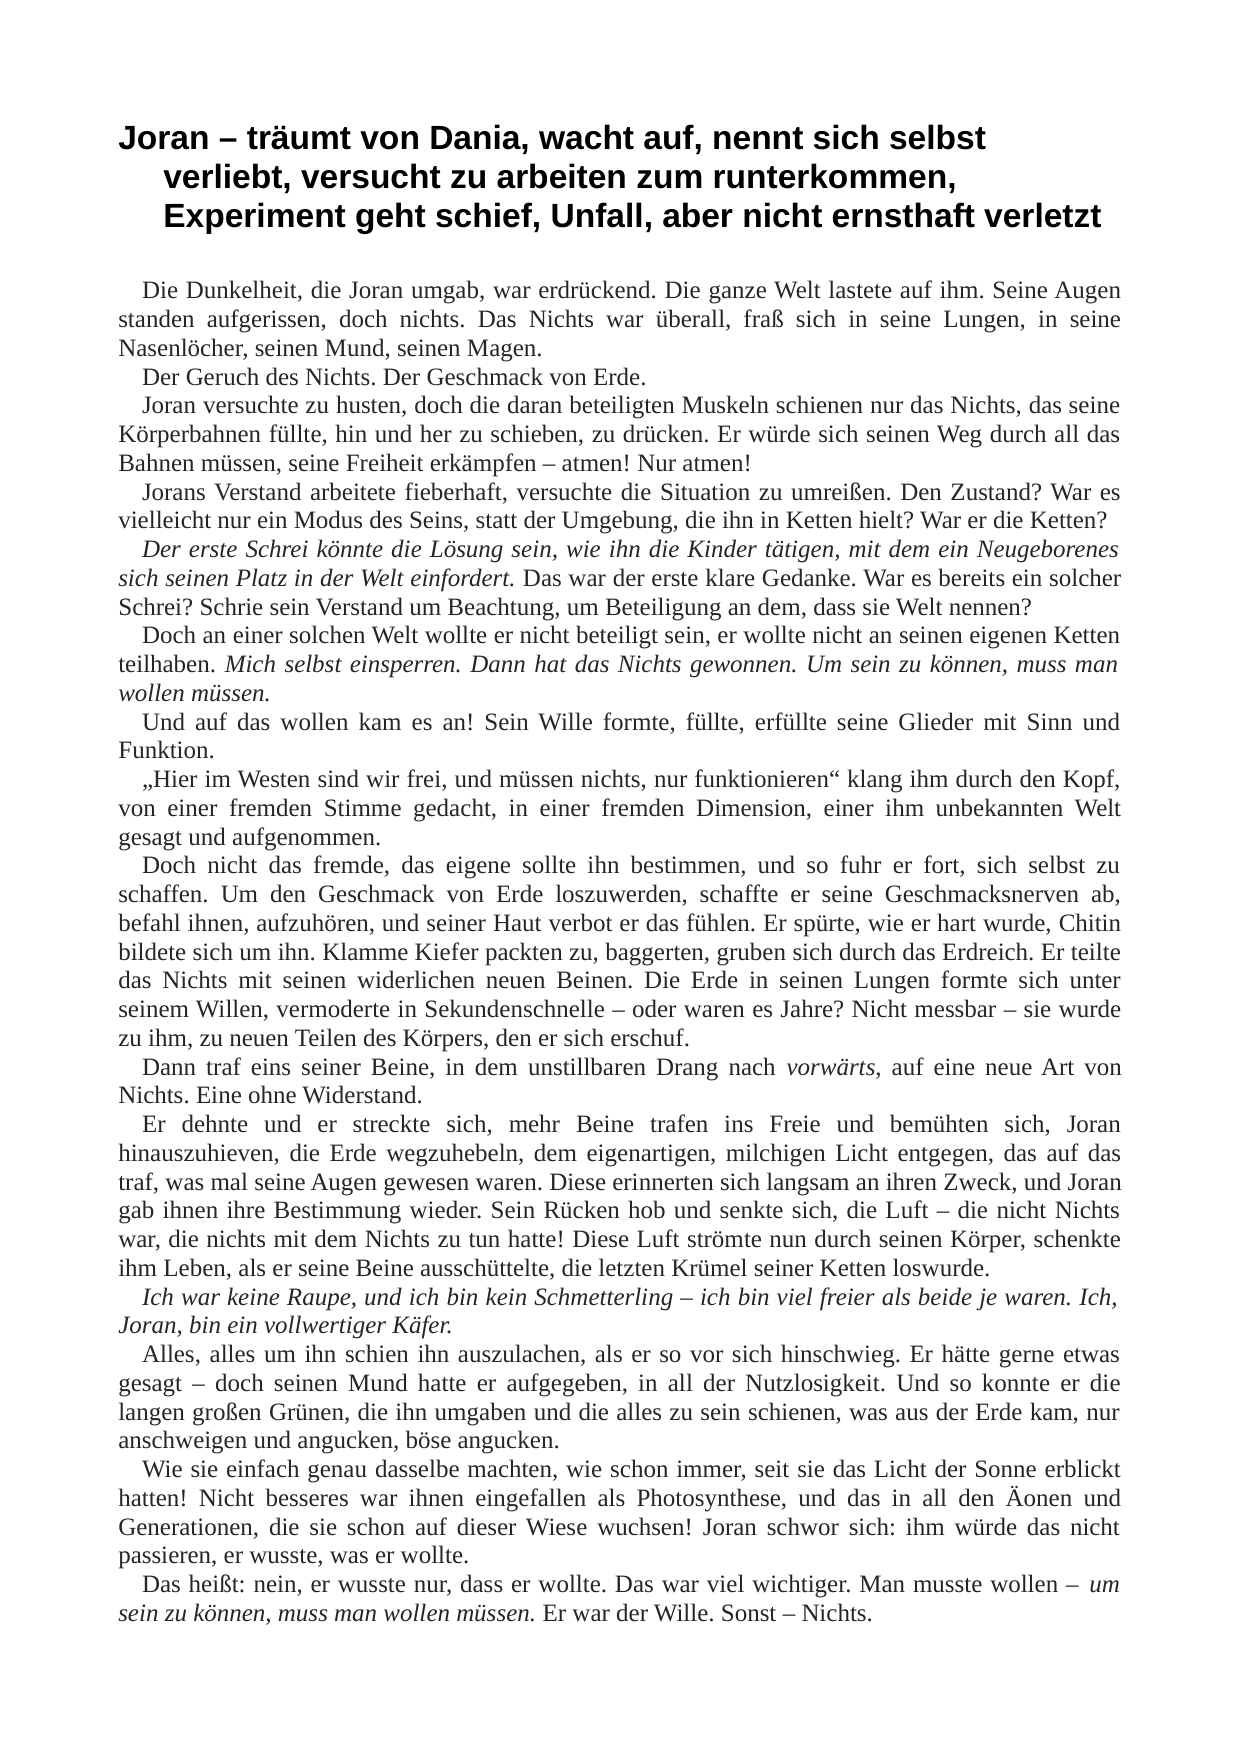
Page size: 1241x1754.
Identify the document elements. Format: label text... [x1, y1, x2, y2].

text Die Dunkelheit, die Joran umgab, war erdrückend. Die ganze Welt lastete auf ihm. Seine Augen standen aufgerissen, doch nichts. Das Nichts war überall, fraß sich in seine Lungen, in seine Nasenlöcher, seinen Mund, seinen Magen. [118, 275, 1122, 362]
text Dann traf eins seiner Beine, in dem unstillbaren Drang nach vorwärts, auf eine neue Art von Nichts. Eine ohne Widerstand. [118, 1052, 1122, 1109]
text „Hier im Westen sind wir frei, und müssen nichts, nur funktionieren“ klang ihm durch den Kopf, von einer fremden Stimme gedacht, in einer fremden Dimension, einer ihm unbekannten Welt gesagt und aufgenommen. [118, 764, 1122, 850]
text Das heißt: nein, er wusste nur, dass er wollte. Das war viel wichtiger. Man musste wollen – um sein zu können, muss man wollen müssen. Er war der Wille. Sonst – Nichts. [118, 1569, 1122, 1627]
text Und auf das wollen kam es an! Sein Wille formte, füllte, erfüllte seine Glieder mit Sinn und Funktion. [118, 707, 1122, 764]
text Doch an einer solchen Welt wollte er nicht beteiligt sein, er wollte nicht an seinen eigenen Ketten teilhaben. Mich selbst einsperren. Dann hat das Nichts gewonnen. Um sein zu können, muss man wollen müssen. [118, 620, 1122, 707]
text Alles, alles um ihn schien ihn auszulachen, als er so vor sich hinschwieg. Er hätte gerne etwas gesagt – doch seinen Mund hatte er aufgegeben, in all der Nutzlosigkeit. Und so konnte er die langen großen Grünen, die ihn umgaben und die alles zu sein schienen, was aus der Erde kam, nur anschweigen und angucken, böse angucken. [118, 1339, 1122, 1454]
subtitle Joran – träumt von Dania, wacht auf, nennt sich selbst verliebt, versucht zu arbeiten zum runterkommen, Experiment geht schief, Unfall, aber nicht ernsthaft verletzt [118, 118, 1122, 234]
text Joran versuchte zu husten, doch die daran beteiligten Muskeln schienen nur das Nichts, das seine Körperbahnen füllte, hin und her zu schieben, zu drücken. Er würde sich seinen Weg durch all das Bahnen müssen, seine Freiheit erkämpfen – atmen! Nur atmen! [118, 390, 1122, 477]
text Er dehnte und er streckte sich, mehr Beine trafen ins Freie und bemühten sich, Joran hinauszuhieven, die Erde wegzuhebeln, dem eigenartigen, milchigen Licht entgegen, das auf das traf, was mal seine Augen gewesen waren. Diese erinnerten sich langsam an ihren Zweck, und Joran gab ihnen ihre Bestimmung wieder. Sein Rücken hob und senkte sich, die Luft – die nicht Nichts war, die nichts mit dem Nichts zu tun hatte! Diese Luft strömte nun durch seinen Körper, schenkte ihm Leben, als er seine Beine ausschüttelte, die letzten Krümel seiner Ketten loswurde. [118, 1109, 1122, 1282]
text Doch nicht das fremde, das eigene sollte ihn bestimmen, und so fuhr er fort, sich selbst zu schaffen. Um den Geschmack von Erde loszuwerden, schaffte er seine Geschmacksnerven ab, befahl ihnen, aufzuhören, und seiner Haut verbot er das fühlen. Er spürte, wie er hart wurde, Chitin bildete sich um ihn. Klamme Kiefer packten zu, baggerten, gruben sich durch das Erdreich. Er teilte das Nichts mit seinen widerlichen neuen Beinen. Die Erde in seinen Lungen formte sich unter seinem Willen, vermoderte in Sekundenschnelle – oder waren es Jahre? Nicht messbar – sie wurde zu ihm, zu neuen Teilen des Körpers, den er sich erschuf. [118, 850, 1122, 1052]
text Der erste Schrei könnte die Lösung sein, wie ihn die Kinder tätigen, mit dem ein Neugeborenes sich seinen Platz in der Welt einfordert. Das war der erste klare Gedanke. War es bereits ein solcher Schrei? Schrie sein Verstand um Beachtung, um Beteiligung an dem, dass sie Welt nennen? [118, 534, 1122, 620]
text Jorans Verstand arbeitete fieberhaft, versuchte die Situation zu umreißen. Den Zustand? War es vielleicht nur ein Modus des Seins, statt der Umgebung, die ihn in Ketten hielt? War er die Ketten? [118, 477, 1122, 534]
text Der Geruch des Nichts. Der Geschmack von Erde. [118, 362, 1122, 390]
text Ich war keine Raupe, und ich bin kein Schmetterling – ich bin viel freier als beide je waren. Ich, Joran, bin ein vollwertiger Käfer. [118, 1282, 1122, 1339]
text Wie sie einfach genau dasselbe machten, wie schon immer, seit sie das Licht der Sonne erblickt hatten! Nicht besseres war ihnen eingefallen als Photosynthese, und das in all den Äonen und Generationen, die sie schon auf dieser Wiese wuchsen! Joran schwor sich: ihm würde das nicht passieren, er wusste, was er wollte. [118, 1454, 1122, 1569]
